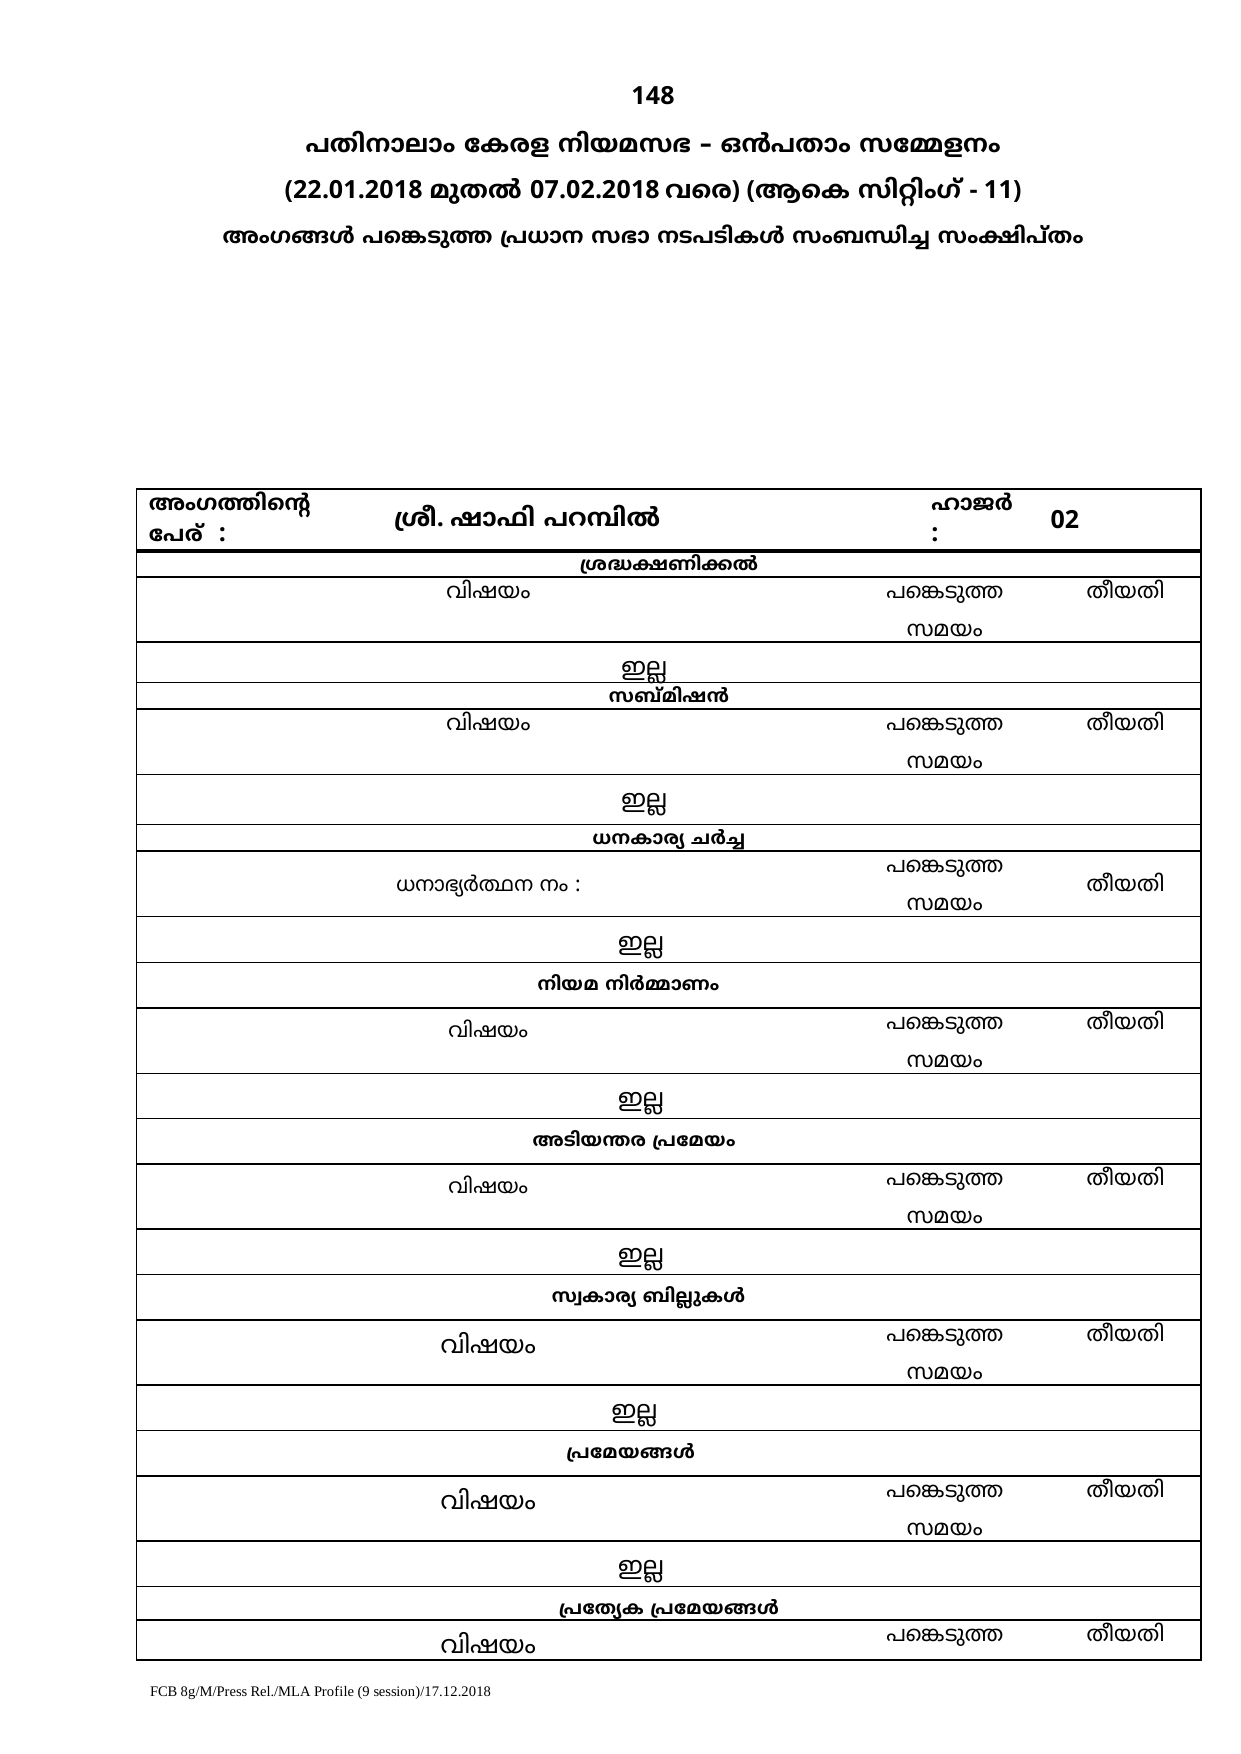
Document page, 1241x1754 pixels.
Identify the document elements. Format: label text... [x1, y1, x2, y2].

table_header ഹാജര്‍ : [919, 490, 1038, 549]
table_cell അടിയന്തര പ്രമേയം [137, 1119, 840, 1163]
table_cell പ്രത്യേക പ്രമേയങ്ങള്‍ [137, 1587, 1200, 1619]
table_cell പങ്കെടുത്ത സമയം [840, 852, 1049, 916]
table_cell [1050, 963, 1200, 1007]
table_cell [840, 1230, 1049, 1274]
table_cell നിയമ നിര്‍മ്മാണം [137, 963, 840, 1007]
table_cell തീയതി [1050, 710, 1200, 773]
table_cell തീയതി [1050, 578, 1200, 641]
table_cell ധനാഭ്യര്‍ത്ഥന നം : [137, 852, 840, 916]
table_cell സ്വകാര്യ ബില്ലുകള്‍ [137, 1275, 840, 1319]
table_cell തീയതി [1050, 1477, 1200, 1540]
table_cell [1050, 1275, 1200, 1319]
table_cell [840, 963, 1049, 1007]
table_cell വിഷയം [137, 1477, 840, 1540]
table_cell വിഷയം [137, 1165, 840, 1228]
table_cell [840, 1074, 1049, 1118]
table_cell [1050, 1431, 1200, 1475]
table_header അംഗത്തിന്റെ പേര് : [137, 490, 382, 549]
table_cell ഇല്ല [137, 917, 840, 962]
table_cell പങ്കെടുത്ത സമയം [840, 1165, 1049, 1228]
table_cell [1050, 1074, 1200, 1118]
table_cell പ്രമേയങ്ങള്‍ [137, 1431, 840, 1475]
table_header ശ്രീ. ഷാഫി പറമ്പില്‍ [382, 490, 919, 549]
table_cell [1050, 917, 1200, 962]
table_cell [1050, 1230, 1200, 1274]
table_cell വിഷയം [137, 1621, 840, 1659]
table_header 02 [1038, 490, 1200, 549]
table_cell ഇല്ല [137, 775, 840, 823]
table_cell പങ്കെടുത്ത സമയം [840, 1009, 1049, 1072]
table_cell ഇല്ല [137, 1230, 840, 1274]
table_cell ശ്രദ്ധക്ഷണിക്കൽ [137, 553, 1200, 576]
table_cell [1050, 1386, 1200, 1429]
table_cell പങ്കെടുത്ത സമയം [840, 1321, 1049, 1384]
table_cell പങ്കെടുത്ത സമയം [840, 578, 1049, 641]
table_cell സബ്മിഷൻ [137, 683, 1200, 708]
table_cell തീയതി [1050, 852, 1200, 916]
table_cell പങ്കെടുത്ത സമയം [840, 1477, 1049, 1540]
table_cell തീയതി [1050, 1165, 1200, 1228]
table_cell [840, 1119, 1049, 1163]
table_cell [840, 1386, 1049, 1429]
table_cell പങ്കെടുത്ത സമയം [840, 710, 1049, 773]
table_cell ഇല്ല [137, 1386, 840, 1429]
table_cell [840, 917, 1049, 962]
table_cell [1050, 643, 1200, 682]
table_cell [1050, 1542, 1200, 1586]
table_cell വിഷയം [137, 578, 840, 641]
table_cell വിഷയം [137, 1009, 840, 1072]
table_cell തീയതി [1050, 1009, 1200, 1072]
table_cell [840, 643, 1049, 682]
table_cell ഇല്ല [137, 643, 840, 682]
table_cell തീയതി [1050, 1621, 1200, 1659]
table_cell [840, 1542, 1049, 1586]
table_cell വിഷയം [137, 1321, 840, 1384]
table_cell [840, 775, 1049, 823]
table_cell പങ്കെടുത്ത [840, 1621, 1049, 1659]
table_cell [840, 1431, 1049, 1475]
table_cell ഇല്ല [137, 1074, 840, 1118]
table_cell [1050, 1119, 1200, 1163]
table_cell [1050, 775, 1200, 823]
table_cell ധനകാര്യ ചര്‍ച്ച [137, 825, 1200, 850]
table_cell തീയതി [1050, 1321, 1200, 1384]
table_cell [840, 1275, 1049, 1319]
table_cell വിഷയം [137, 710, 840, 773]
table_cell ഇല്ല [137, 1542, 840, 1586]
